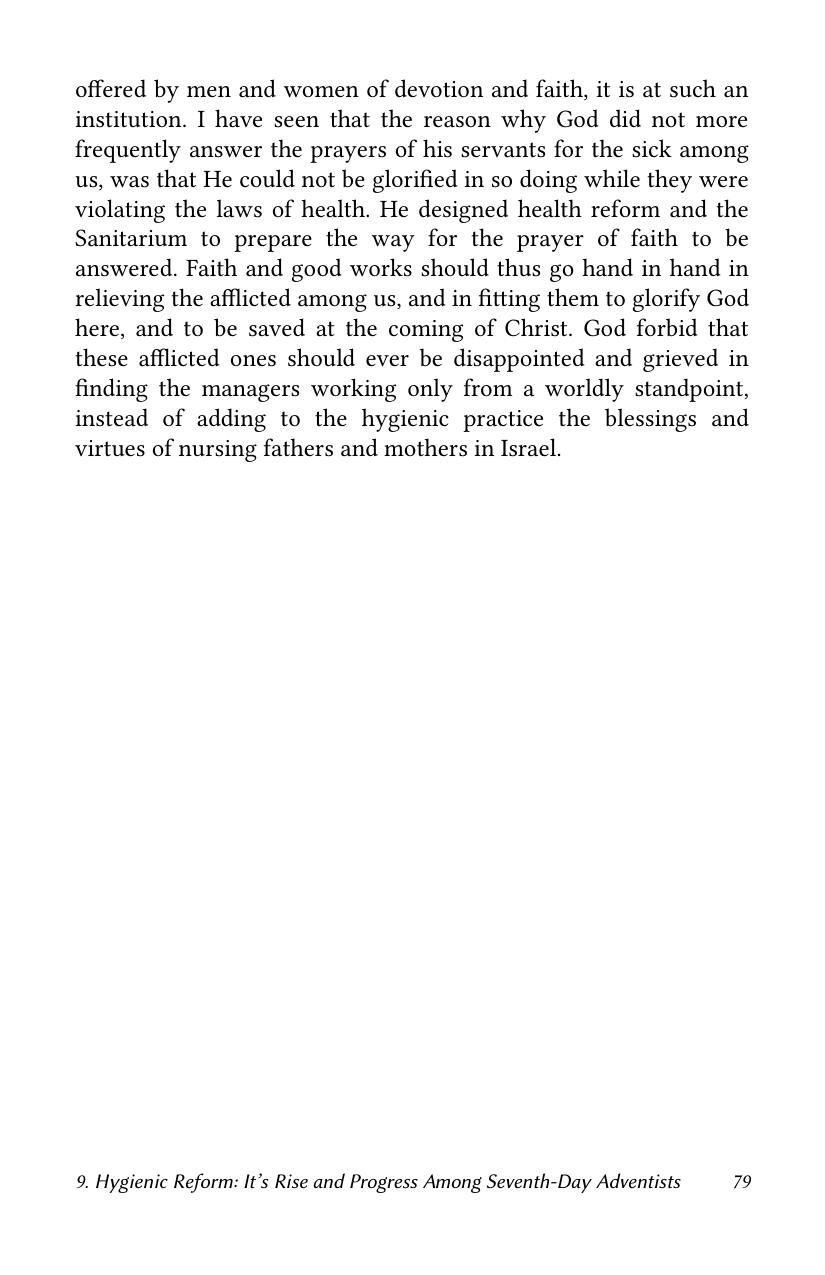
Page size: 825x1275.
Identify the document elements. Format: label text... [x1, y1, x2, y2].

text offered by men and women of devotion and faith, it is at such an institution. I have seen that the reason why God did not more frequently answer the prayers of his servants for the sick among us, was that He could not be glorified in so doing while they were violating the laws of health. He designed health reform and the Sanitarium to prepare the way for the prayer of faith to be answered. Faith and good works should thus go hand in hand in relieving the afflicted among us, and in fitting them to glorify God here, and to be saved at the coming of Christ. God forbid that these afflicted ones should ever be disappointed and grieved in finding the managers working only from a worldly standpoint, instead of adding to the hygienic practice the blessings and virtues of nursing fathers and mothers in Israel. [75, 75, 750, 462]
